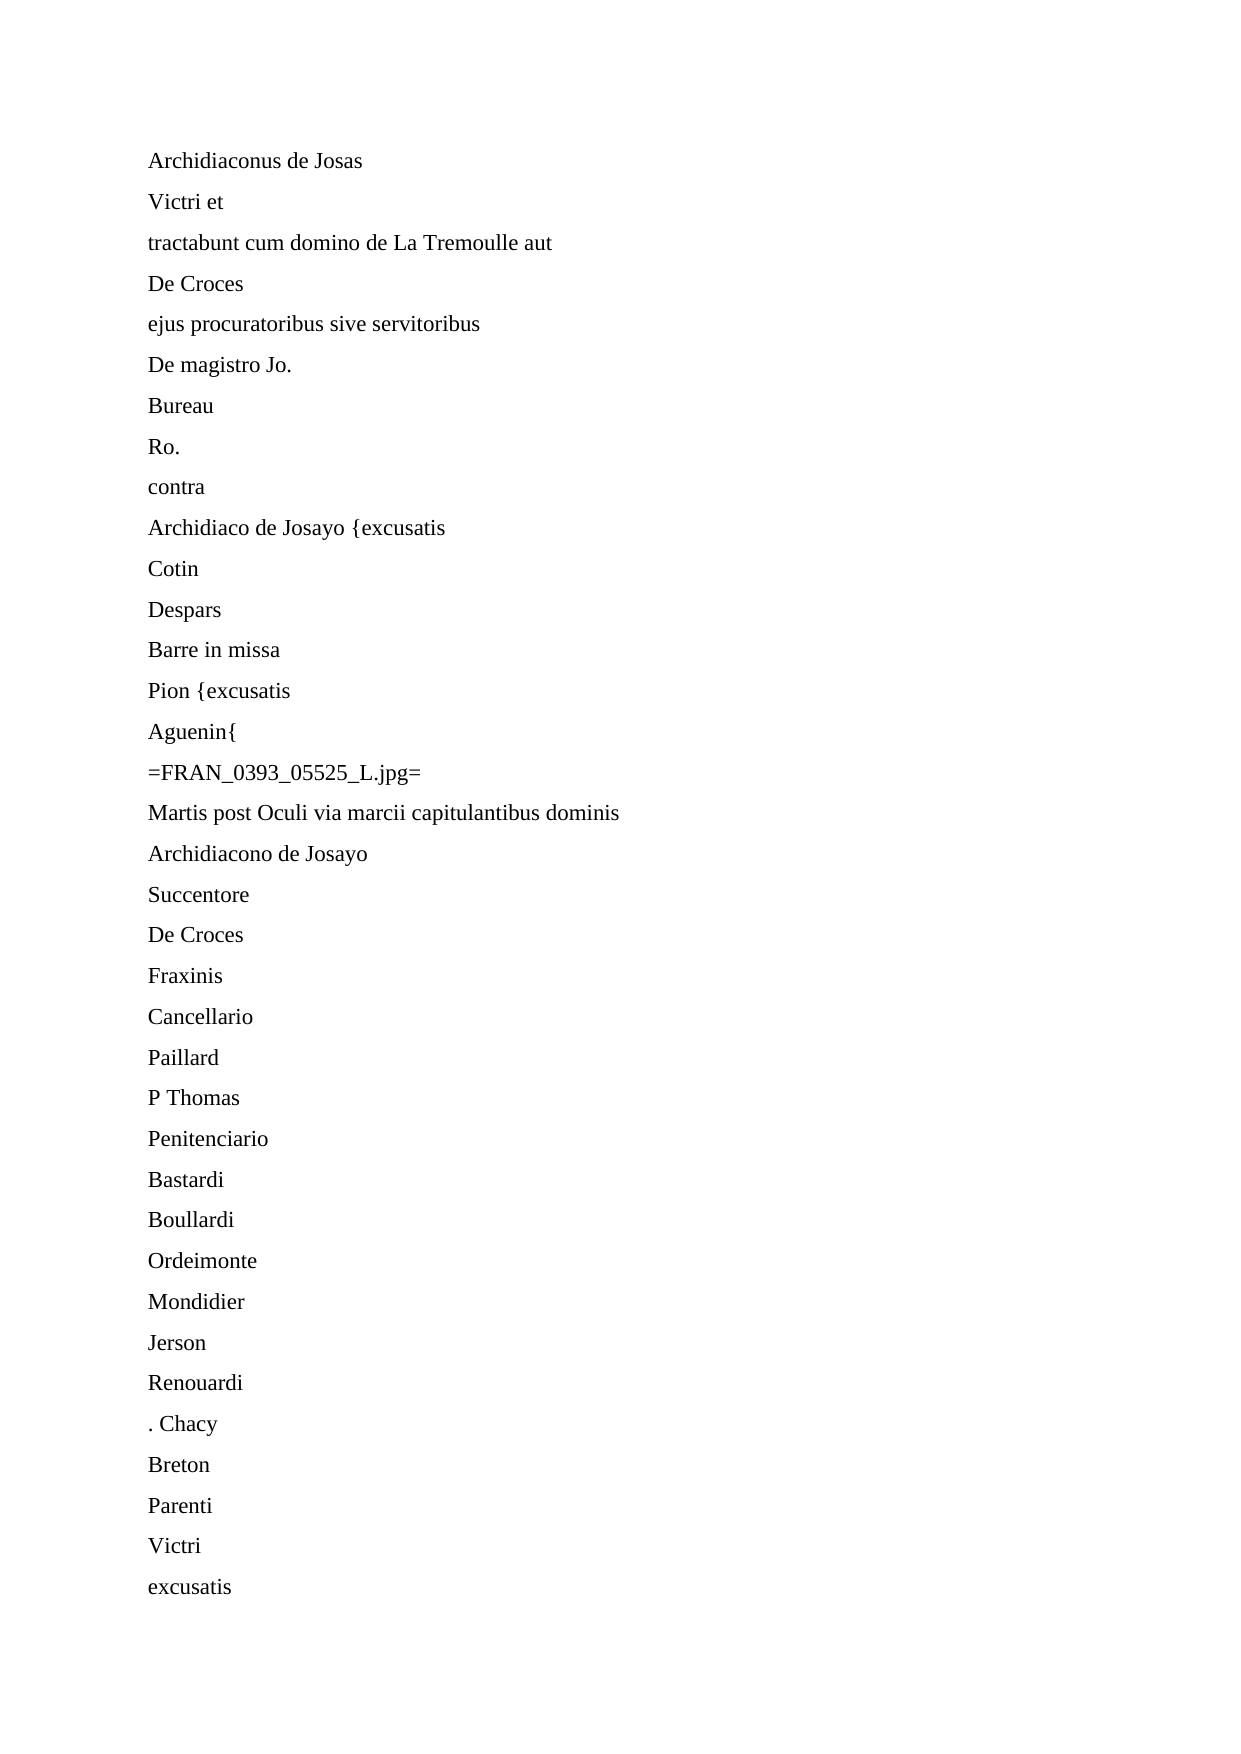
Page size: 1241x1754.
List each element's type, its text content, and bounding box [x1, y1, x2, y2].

text Victri [148, 1532, 1093, 1559]
text Boullardi [148, 1207, 1093, 1233]
text Parenti [148, 1492, 1093, 1518]
text Archidiaco de Josayo {excusatis [148, 514, 1093, 541]
text Breton [148, 1451, 1093, 1477]
text Cancellario [148, 1003, 1093, 1029]
text Barre in missa [148, 636, 1093, 663]
text . Chacy [148, 1410, 1093, 1437]
text De Croces [148, 270, 1093, 296]
text Pion {excusatis [148, 677, 1093, 703]
text Archidiaconus de Josas [148, 148, 1093, 174]
text Paillard [148, 1044, 1093, 1070]
text Victri et [148, 188, 1093, 215]
text contra [148, 473, 1093, 500]
text De magistro Jo. [148, 351, 1093, 378]
text Bureau [148, 392, 1093, 418]
text Succentore [148, 881, 1093, 907]
text Renouardi [148, 1369, 1093, 1396]
text Despars [148, 596, 1093, 622]
text tractabunt cum domino de La Tremoulle aut [148, 229, 1093, 255]
text De Croces [148, 921, 1093, 948]
text Ordeimonte [148, 1247, 1093, 1274]
text Archidiacono de Josayo [148, 840, 1093, 866]
text Jerson [148, 1329, 1093, 1355]
text Aguenin{ [148, 718, 1093, 744]
text Cotin [148, 555, 1093, 581]
text =FRAN_0393_05525_L.jpg= [148, 758, 1093, 785]
text Martis post Oculi via marcii capitulantibus dominis [148, 799, 1093, 826]
text P Thomas [148, 1084, 1093, 1111]
text Fraxinis [148, 962, 1093, 988]
text Ro. [148, 433, 1093, 459]
text Bastardi [148, 1166, 1093, 1192]
text Penitenciario [148, 1125, 1093, 1151]
text excusatis [148, 1573, 1093, 1599]
text ejus procuratoribus sive servitoribus [148, 311, 1093, 337]
text Mondidier [148, 1288, 1093, 1314]
